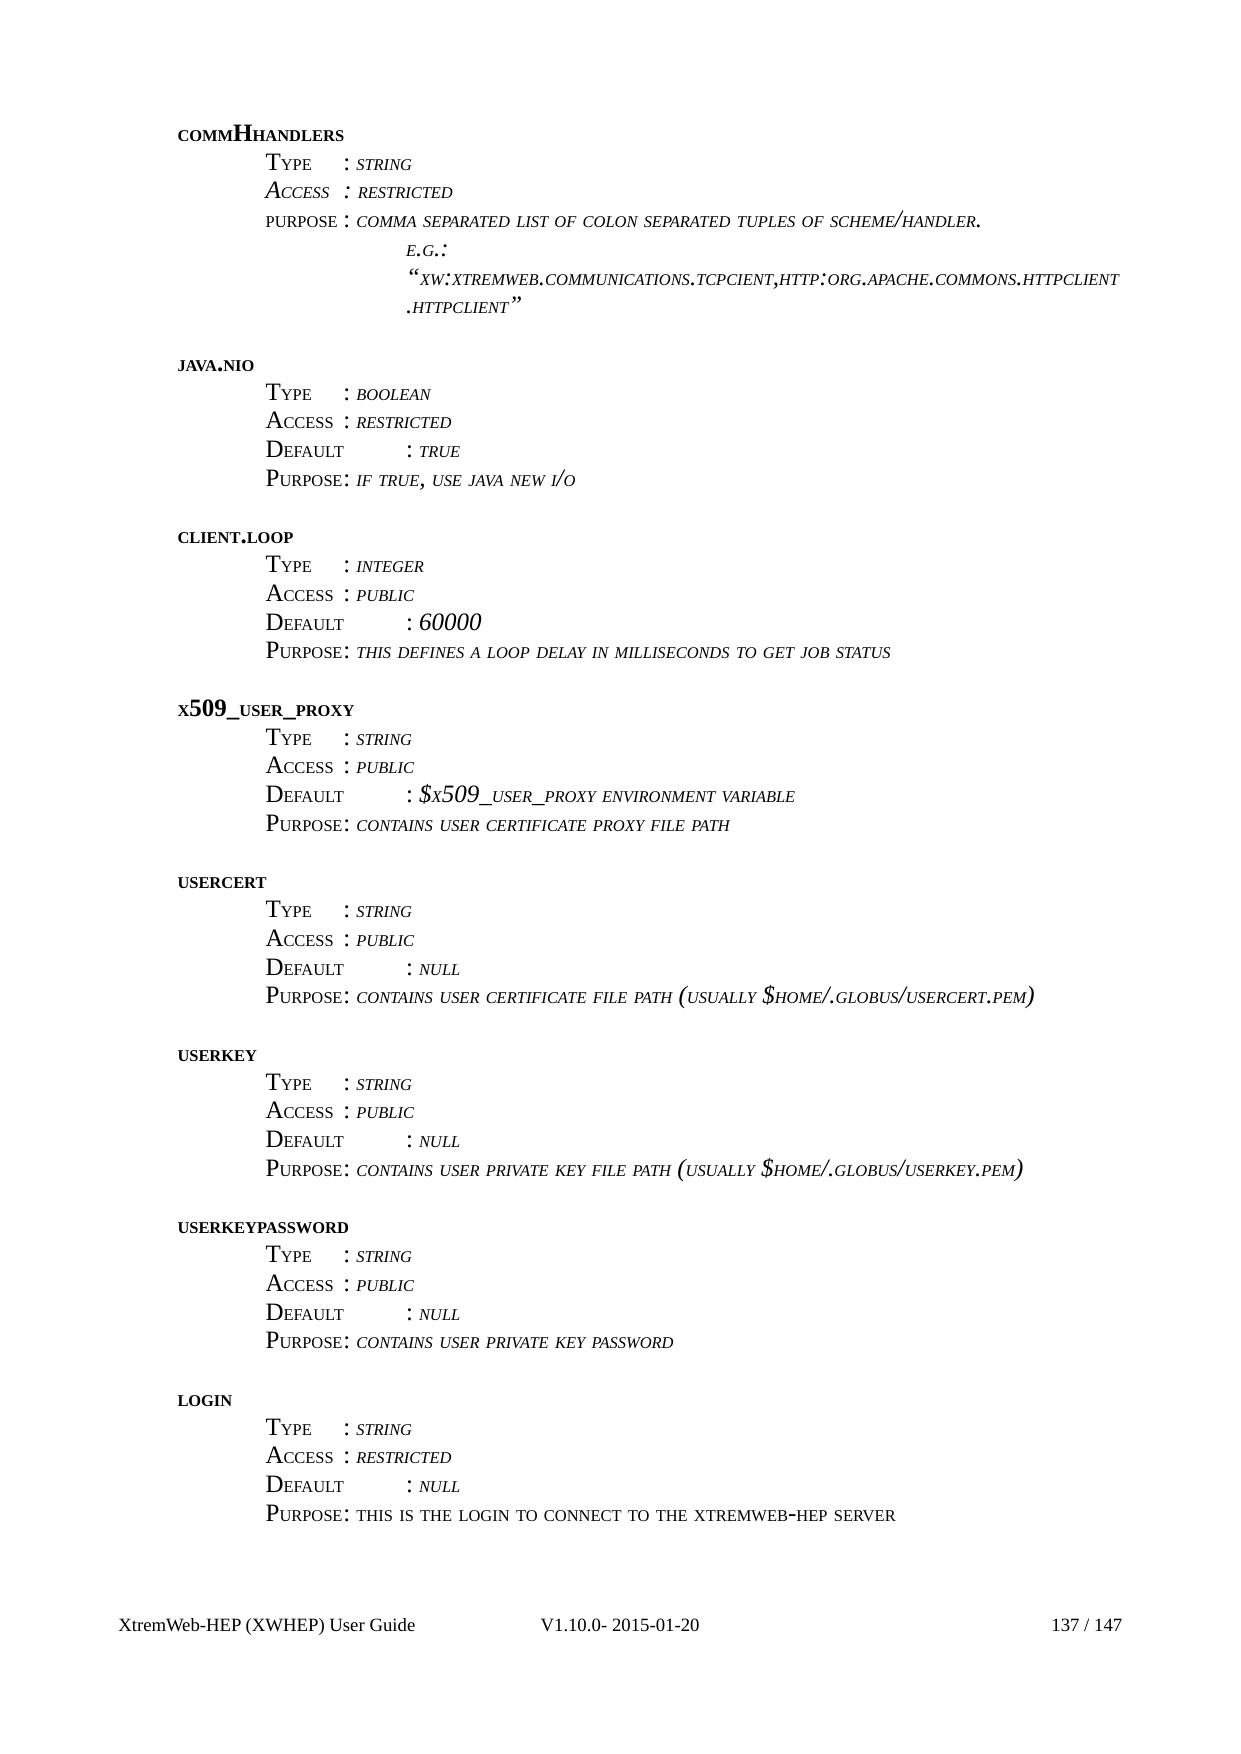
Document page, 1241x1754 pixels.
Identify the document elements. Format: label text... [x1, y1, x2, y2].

text purpose : comma separated list of colon separated tuples of scheme/handler. e.g.: “xw:xtremweb.communications.tcpcient,http:org.apache.commons.httpclient.httpclient” [265, 204, 1122, 319]
text Purpose : this is the login to connect to the xtremweb-hep server [265, 1498, 1122, 1527]
text Access : public [265, 923, 1122, 952]
text userkeypassword [177, 1211, 1122, 1239]
text Purpose : this defines a loop delay in milliseconds to get job status [265, 636, 1122, 664]
text Default : null [265, 1469, 1122, 1498]
text Type : string [265, 722, 1122, 751]
text Access : restricted [265, 1441, 1122, 1469]
text Access : public [265, 751, 1122, 779]
text Type : string [265, 1412, 1122, 1441]
text Purpose : contains user certificate proxy file path [265, 808, 1122, 837]
text Default : $x509_user_proxy environment variable [265, 779, 1122, 808]
text Access : public [265, 1096, 1122, 1124]
text login [177, 1383, 1122, 1412]
text Default : true [265, 434, 1122, 463]
text commHhandlers [177, 118, 1122, 147]
text Default : 60000 [265, 607, 1122, 636]
text Default : null [265, 1124, 1122, 1153]
text Purpose : contains user certificate file path (usually $home/.globus/usercert.pem) [265, 981, 1122, 1009]
text x509_user_proxy [177, 693, 1122, 722]
text Type : string [265, 1239, 1122, 1268]
text Purpose : contains user private key password [265, 1326, 1122, 1354]
text Access : restricted [265, 406, 1122, 434]
text Default : null [265, 952, 1122, 981]
text Type : boolean [265, 377, 1122, 406]
text client.loop [177, 521, 1122, 549]
text Purpose : contains user private key file path (usually $home/.globus/userkey.pem) [265, 1153, 1122, 1182]
text Type : string [265, 1067, 1122, 1096]
text Access : public [265, 578, 1122, 607]
text userkey [177, 1038, 1122, 1067]
text Type : string [265, 147, 1122, 176]
text Access : restricted [265, 176, 1122, 204]
text java.nio [177, 348, 1122, 377]
text Default : null [265, 1297, 1122, 1326]
text usercert [177, 866, 1122, 894]
text Type : integer [265, 549, 1122, 578]
text Access : public [265, 1268, 1122, 1297]
text Type : string [265, 894, 1122, 923]
text Purpose : if true, use java new i/o [265, 463, 1122, 492]
